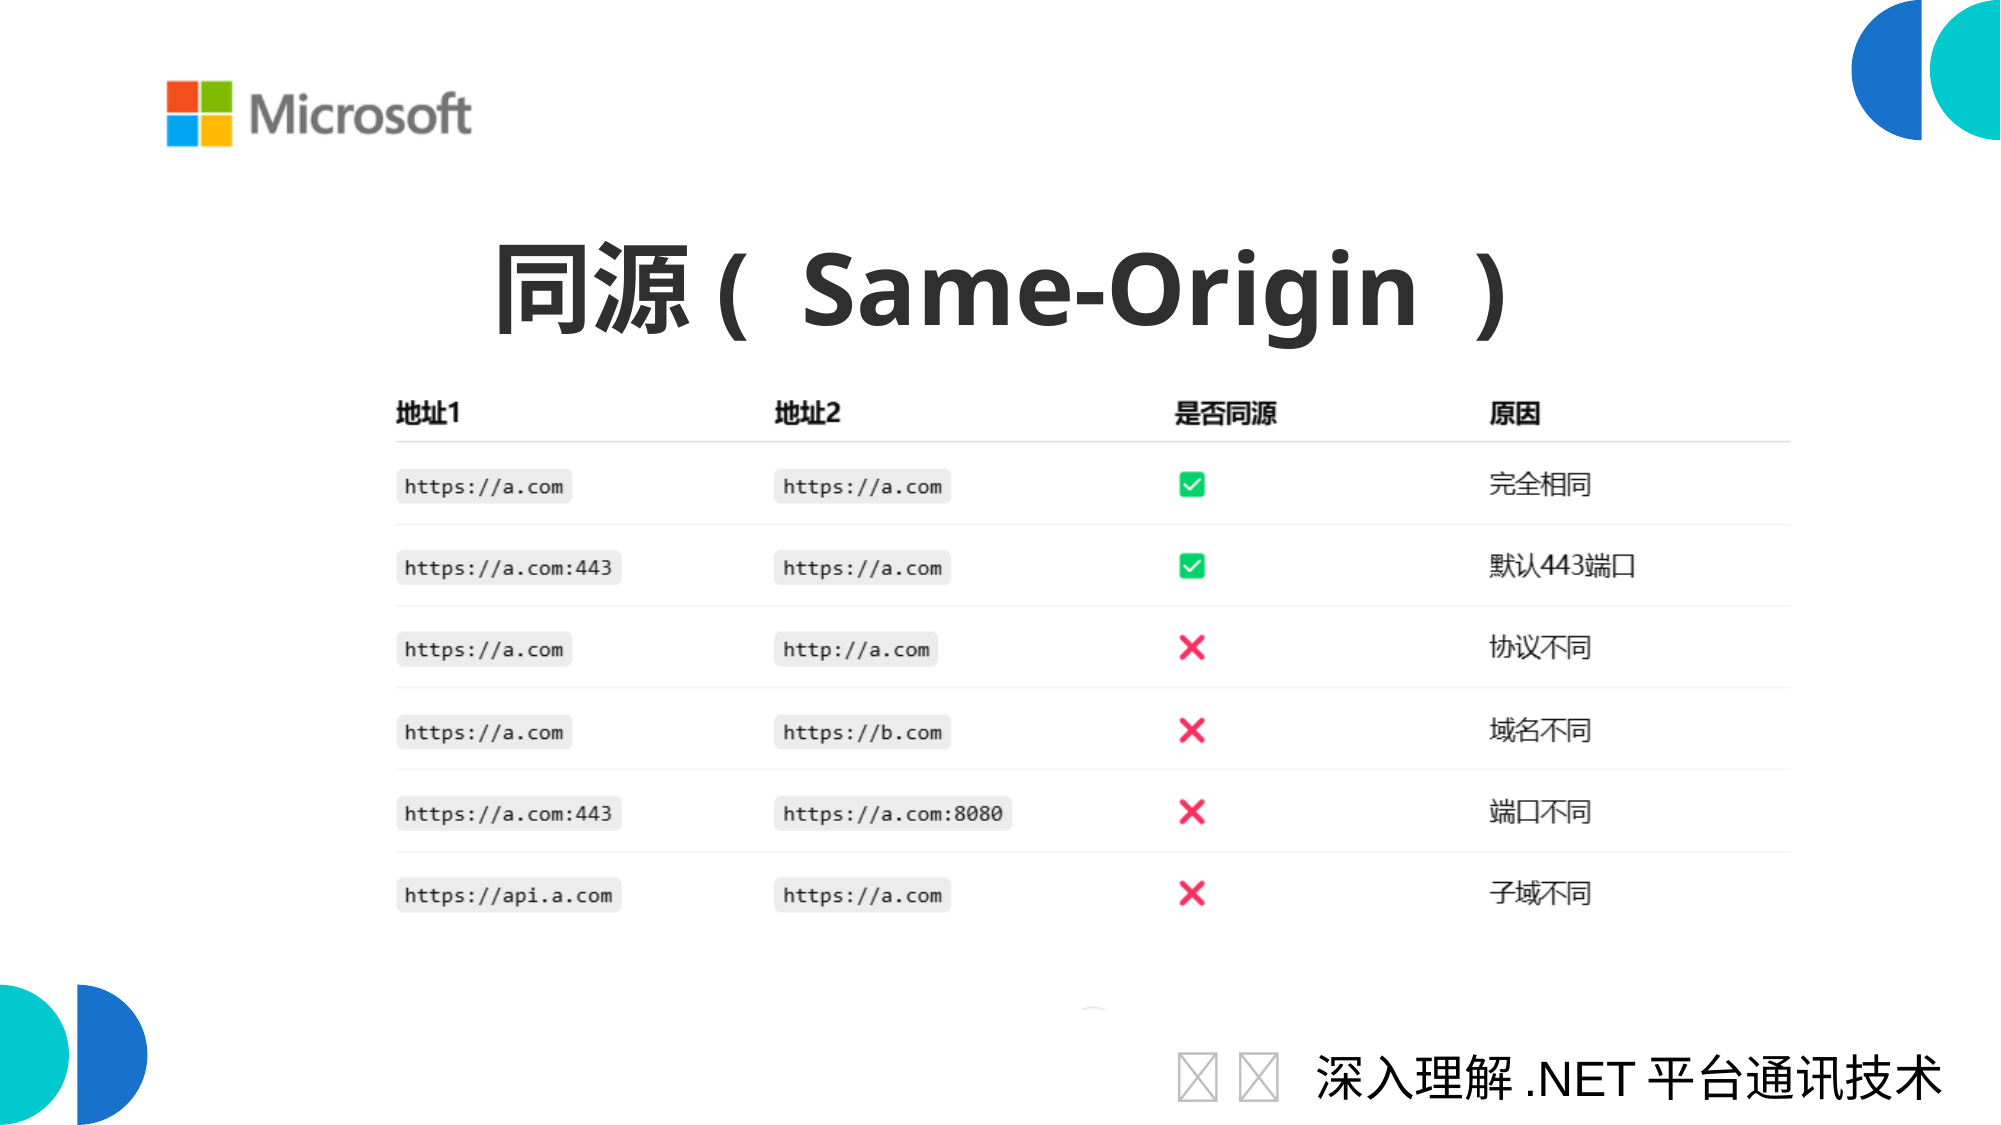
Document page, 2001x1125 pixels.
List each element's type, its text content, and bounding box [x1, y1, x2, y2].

picture [85, 41, 552, 189]
picture [195, 367, 1853, 1010]
subtitle 🚀 🚀 深入理解.NET平台通讯技术 [1173, 1046, 1952, 1107]
title 同源( Same-Origin ) [138, 192, 1862, 379]
